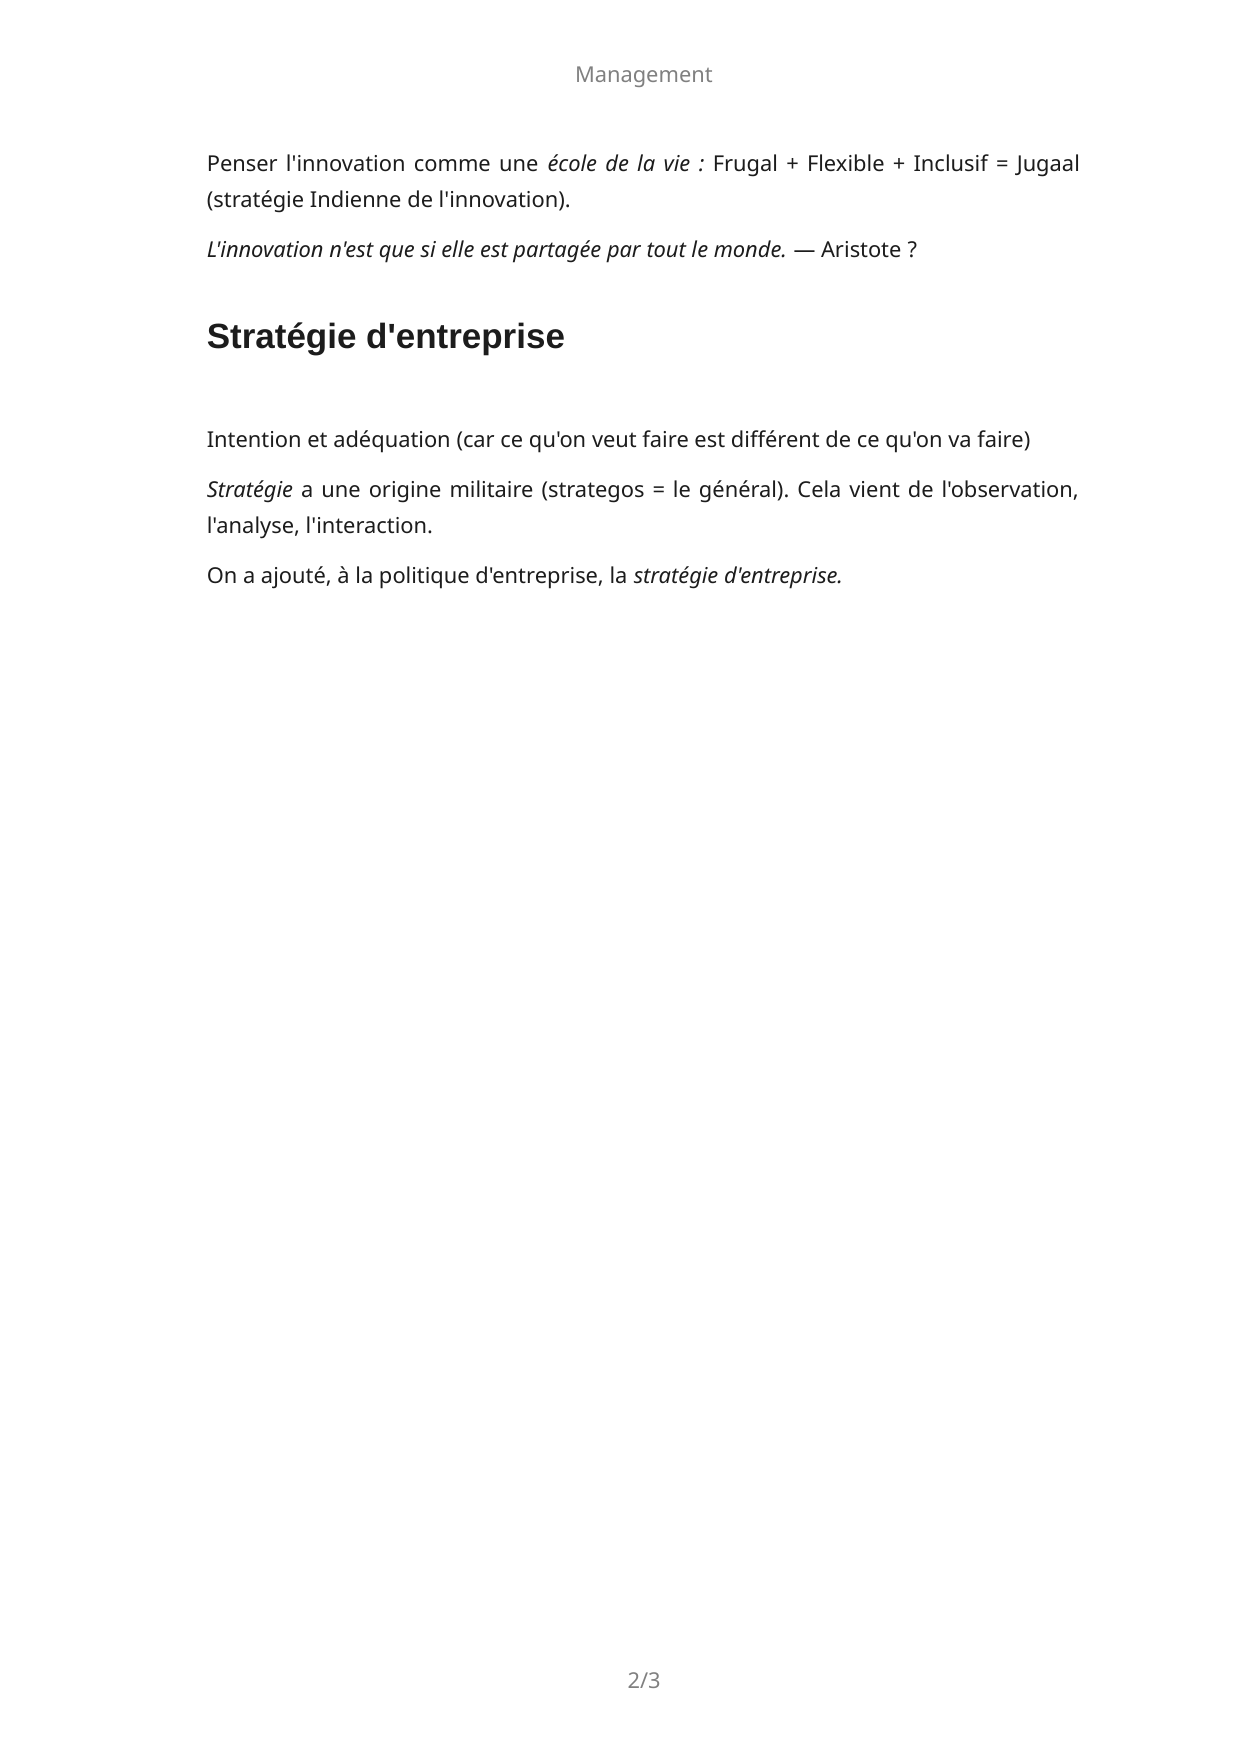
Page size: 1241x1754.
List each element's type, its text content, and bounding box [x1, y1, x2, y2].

text Stratégie a une origine militaire (strategos = le général). Cela vient de l'observation, l'analyse, l'interaction. [207, 474, 1081, 540]
text L'innovation n'est que si elle est partagée par tout le monde. — Aristote ? [207, 234, 1081, 264]
text Penser l'innovation comme une école de la vie : Frugal + Flexible + Inclusif = Jugaal (stratégie Indienne de l'innovation). [207, 148, 1081, 213]
text Intention et adéquation (car ce qu'on veut faire est différent de ce qu'on va faire) [207, 424, 1081, 454]
subtitle Stratégie d'entreprise [207, 315, 1081, 355]
text On a ajouté, à la politique d'entreprise, la stratégie d'entreprise. [207, 561, 1081, 590]
